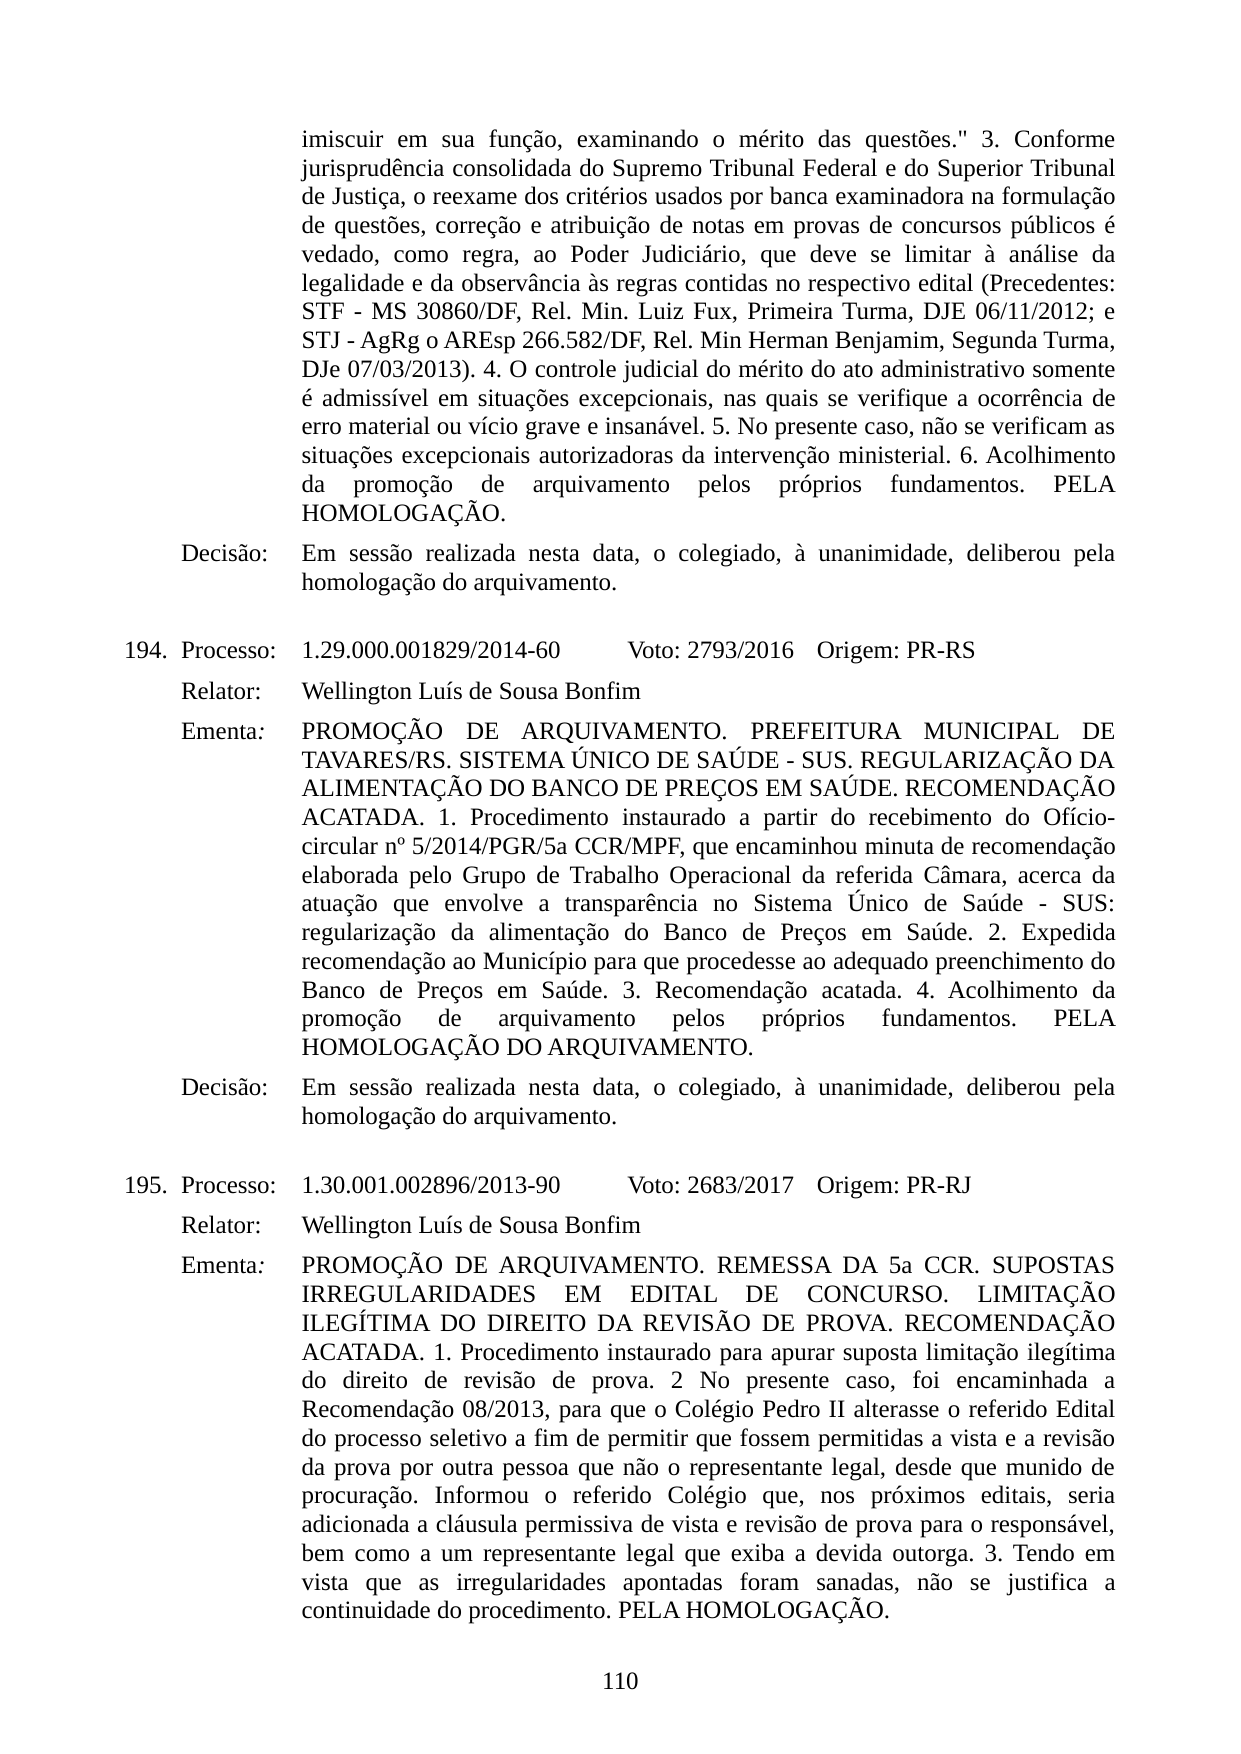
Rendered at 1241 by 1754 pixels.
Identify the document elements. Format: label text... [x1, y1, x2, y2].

table_cell [118, 1245, 175, 1630]
table_cell [118, 118, 175, 532]
table_cell Ementa: [175, 710, 296, 1067]
table_header 194. [118, 630, 175, 670]
table_cell Wellington Luís de Sousa Bonfim [296, 670, 1122, 710]
table_cell [118, 670, 175, 710]
table_header 195. [118, 1164, 175, 1204]
table_cell Decisão: [175, 532, 296, 601]
table_cell Relator: [175, 670, 296, 710]
table_cell [118, 532, 175, 601]
table_cell Wellington Luís de Sousa Bonfim [296, 1205, 1122, 1245]
table_header Voto: 2793/2016 [621, 630, 811, 670]
table_cell imiscuir em sua função, examinando o mérito das questões." 3. Conforme jurisprudência consolidada do Supremo Tribunal Federal e do Superior Tribunal de Justiça, o reexame dos critérios usados por banca examinadora na formulação de questões, correção e atribuição de notas em provas de concursos públicos é vedado, como regra, ao Poder Judiciário, que deve se limitar à análise da legalidade e da observância às regras contidas no respectivo edital (Precedentes: STF - MS 30860/DF, Rel. Min. Luiz Fux, Primeira Turma, DJE 06/11/2012; e STJ - AgRg o AREsp 266.582/DF, Rel. Min Herman Benjamim, Segunda Turma, DJe 07/03/2013). 4. O controle judicial do mérito do ato administrativo somente é admissível em situações excepcionais, nas quais se verifique a ocorrência de erro material ou vício grave e insanável. 5. No presente caso, não se verificam as situações excepcionais autorizadoras da intervenção ministerial. 6. Acolhimento da promoção de arquivamento pelos próprios fundamentos. PELA HOMOLOGAÇÃO. [296, 118, 1122, 532]
table_header Processo: [175, 630, 296, 670]
table_cell Decisão: [175, 1067, 296, 1136]
table_header Origem: PR-RJ [811, 1164, 1122, 1204]
table_cell Relator: [175, 1205, 296, 1245]
table_cell PROMOÇÃO DE ARQUIVAMENTO. PREFEITURA MUNICIPAL DE TAVARES/RS. SISTEMA ÚNICO DE SAÚDE - SUS. REGULARIZAÇÃO DA ALIMENTAÇÃO DO BANCO DE PREÇOS EM SAÚDE. RECOMENDAÇÃO ACATADA. 1. Procedimento instaurado a partir do recebimento do Ofício-circular nº 5/2014/PGR/5a CCR/MPF, que encaminhou minuta de recomendação elaborada pelo Grupo de Trabalho Operacional da referida Câmara, acerca da atuação que envolve a transparência no Sistema Único de Saúde - SUS: regularização da alimentação do Banco de Preços em Saúde. 2. Expedida recomendação ao Município para que procedesse ao adequado preenchimento do Banco de Preços em Saúde. 3. Recomendação acatada. 4. Acolhimento da promoção de arquivamento pelos próprios fundamentos. PELA HOMOLOGAÇÃO DO ARQUIVAMENTO. [296, 710, 1122, 1067]
table_cell Ementa: [175, 1245, 296, 1630]
table_header Processo: [175, 1164, 296, 1204]
table_cell Em sessão realizada nesta data, o colegiado, à unanimidade, deliberou pela homologação do arquivamento. [296, 1067, 1122, 1136]
table_cell [118, 1067, 175, 1136]
table_header 1.29.000.001829/2014-60 [296, 630, 621, 670]
table_cell Em sessão realizada nesta data, o colegiado, à unanimidade, deliberou pela homologação do arquivamento. [296, 532, 1122, 601]
table_header 1.30.001.002896/2013-90 [296, 1164, 621, 1204]
table_cell PROMOÇÃO DE ARQUIVAMENTO. REMESSA DA 5a CCR. SUPOSTAS IRREGULARIDADES EM EDITAL DE CONCURSO. LIMITAÇÃO ILEGÍTIMA DO DIREITO DA REVISÃO DE PROVA. RECOMENDAÇÃO ACATADA. 1. Procedimento instaurado para apurar suposta limitação ilegítima do direito de revisão de prova. 2 No presente caso, foi encaminhada a Recomendação 08/2013, para que o Colégio Pedro II alterasse o referido Edital do processo seletivo a fim de permitir que fossem permitidas a vista e a revisão da prova por outra pessoa que não o representante legal, desde que munido de procuração. Informou o referido Colégio que, nos próximos editais, seria adicionada a cláusula permissiva de vista e revisão de prova para o responsável, bem como a um representante legal que exiba a devida outorga. 3. Tendo em vista que as irregularidades apontadas foram sanadas, não se justifica a continuidade do procedimento. PELA HOMOLOGAÇÃO. [296, 1245, 1122, 1630]
table_header Voto: 2683/2017 [621, 1164, 811, 1204]
table_cell [118, 1205, 175, 1245]
table_cell [118, 710, 175, 1067]
table_cell [175, 118, 296, 532]
table_header Origem: PR-RS [811, 630, 1122, 670]
